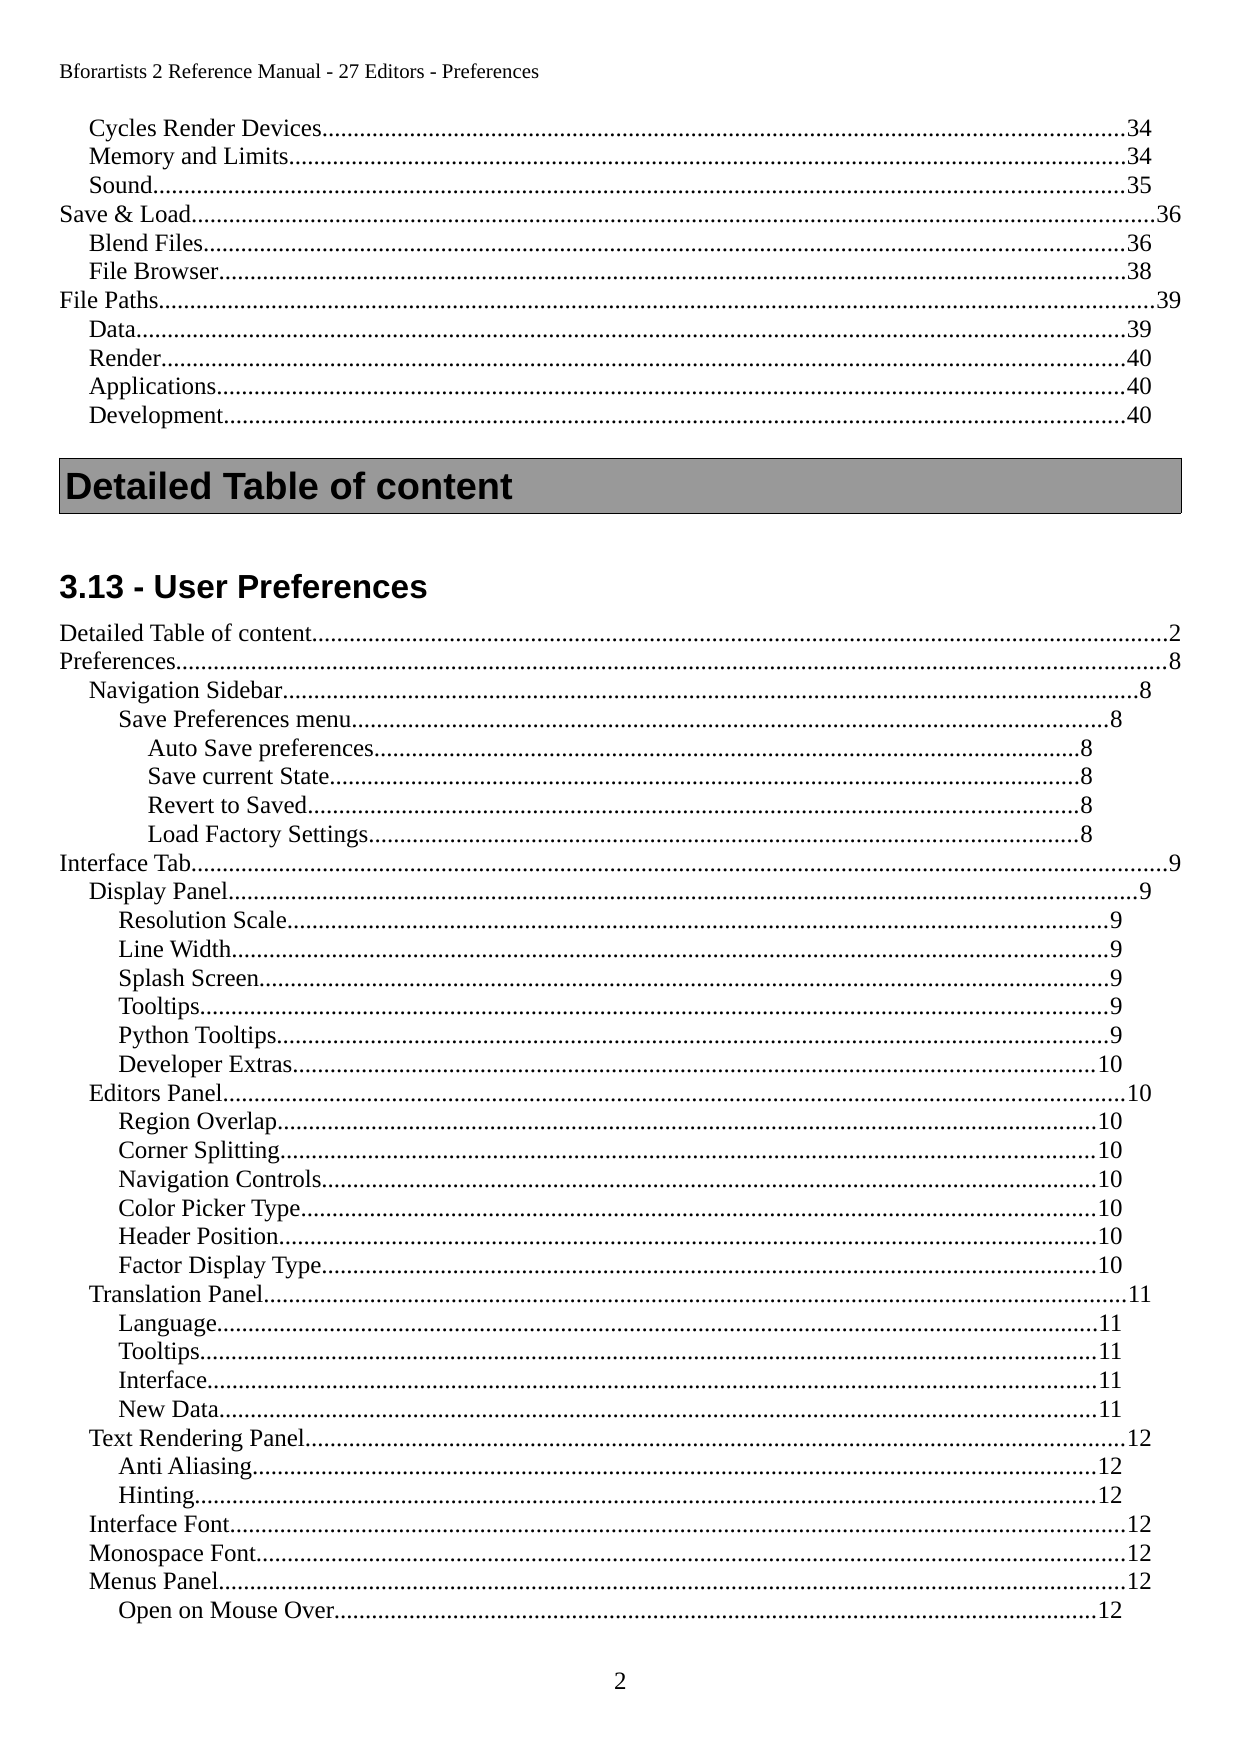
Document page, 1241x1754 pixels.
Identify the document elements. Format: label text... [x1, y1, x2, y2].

text Tooltips 9 [118, 991, 1181, 1020]
text Display Panel 9 [88, 876, 1181, 905]
text Development 40 [88, 400, 1181, 429]
text Menus Panel 12 [88, 1566, 1181, 1595]
text Blend Files 36 [88, 228, 1181, 256]
text Editors Panel 10 [88, 1078, 1181, 1106]
text Interface Font 12 [88, 1509, 1181, 1538]
text Line Width 9 [118, 934, 1181, 963]
text Header Position 10 [118, 1221, 1181, 1250]
text Cycles Render Devices 34 [88, 113, 1181, 141]
text Tooltips 11 [118, 1336, 1181, 1365]
text Save Preferences menu 8 [118, 704, 1181, 733]
text Detailed Table of content 2 [59, 618, 1181, 646]
text Python Tooltips 9 [118, 1020, 1181, 1049]
text Text Rendering Panel 12 [88, 1423, 1181, 1451]
text Translation Panel 11 [88, 1279, 1181, 1308]
text Open on Mouse Over 12 [118, 1595, 1181, 1624]
subtitle 3.13 - User Preferences [59, 567, 1181, 605]
text Region Overlap 10 [118, 1106, 1181, 1135]
text Splash Screen 9 [118, 963, 1181, 991]
text Revert to Saved 8 [147, 790, 1181, 819]
text Interface Tab 9 [59, 848, 1181, 876]
text Language 11 [118, 1308, 1181, 1336]
text Applications 40 [88, 371, 1181, 400]
text Navigation Sidebar 8 [88, 675, 1181, 704]
text Data 39 [88, 314, 1181, 343]
text Anti Aliasing 12 [118, 1451, 1181, 1480]
text Load Factory Settings 8 [147, 819, 1181, 848]
text Corner Splitting 10 [118, 1135, 1181, 1164]
text Save current State 8 [147, 761, 1181, 790]
text Factor Display Type 10 [118, 1250, 1181, 1279]
text Navigation Controls 10 [118, 1164, 1181, 1193]
text Resolution Scale 9 [118, 905, 1181, 934]
text Save & Load 36 [59, 199, 1181, 228]
text Monospace Font 12 [88, 1538, 1181, 1566]
text Color Picker Type 10 [118, 1193, 1181, 1221]
text Developer Extras 10 [118, 1049, 1181, 1078]
text New Data 11 [118, 1394, 1181, 1423]
text Hinting 12 [118, 1480, 1181, 1509]
table_header Detailed Table of content [60, 459, 1181, 513]
text Auto Save preferences 8 [147, 733, 1181, 761]
text Render 40 [88, 343, 1181, 371]
text File Browser 38 [88, 256, 1181, 285]
text Memory and Limits 34 [88, 141, 1181, 170]
text Preferences 8 [59, 646, 1181, 675]
text File Paths 39 [59, 285, 1181, 314]
text Interface 11 [118, 1365, 1181, 1394]
text Sound 35 [88, 170, 1181, 199]
